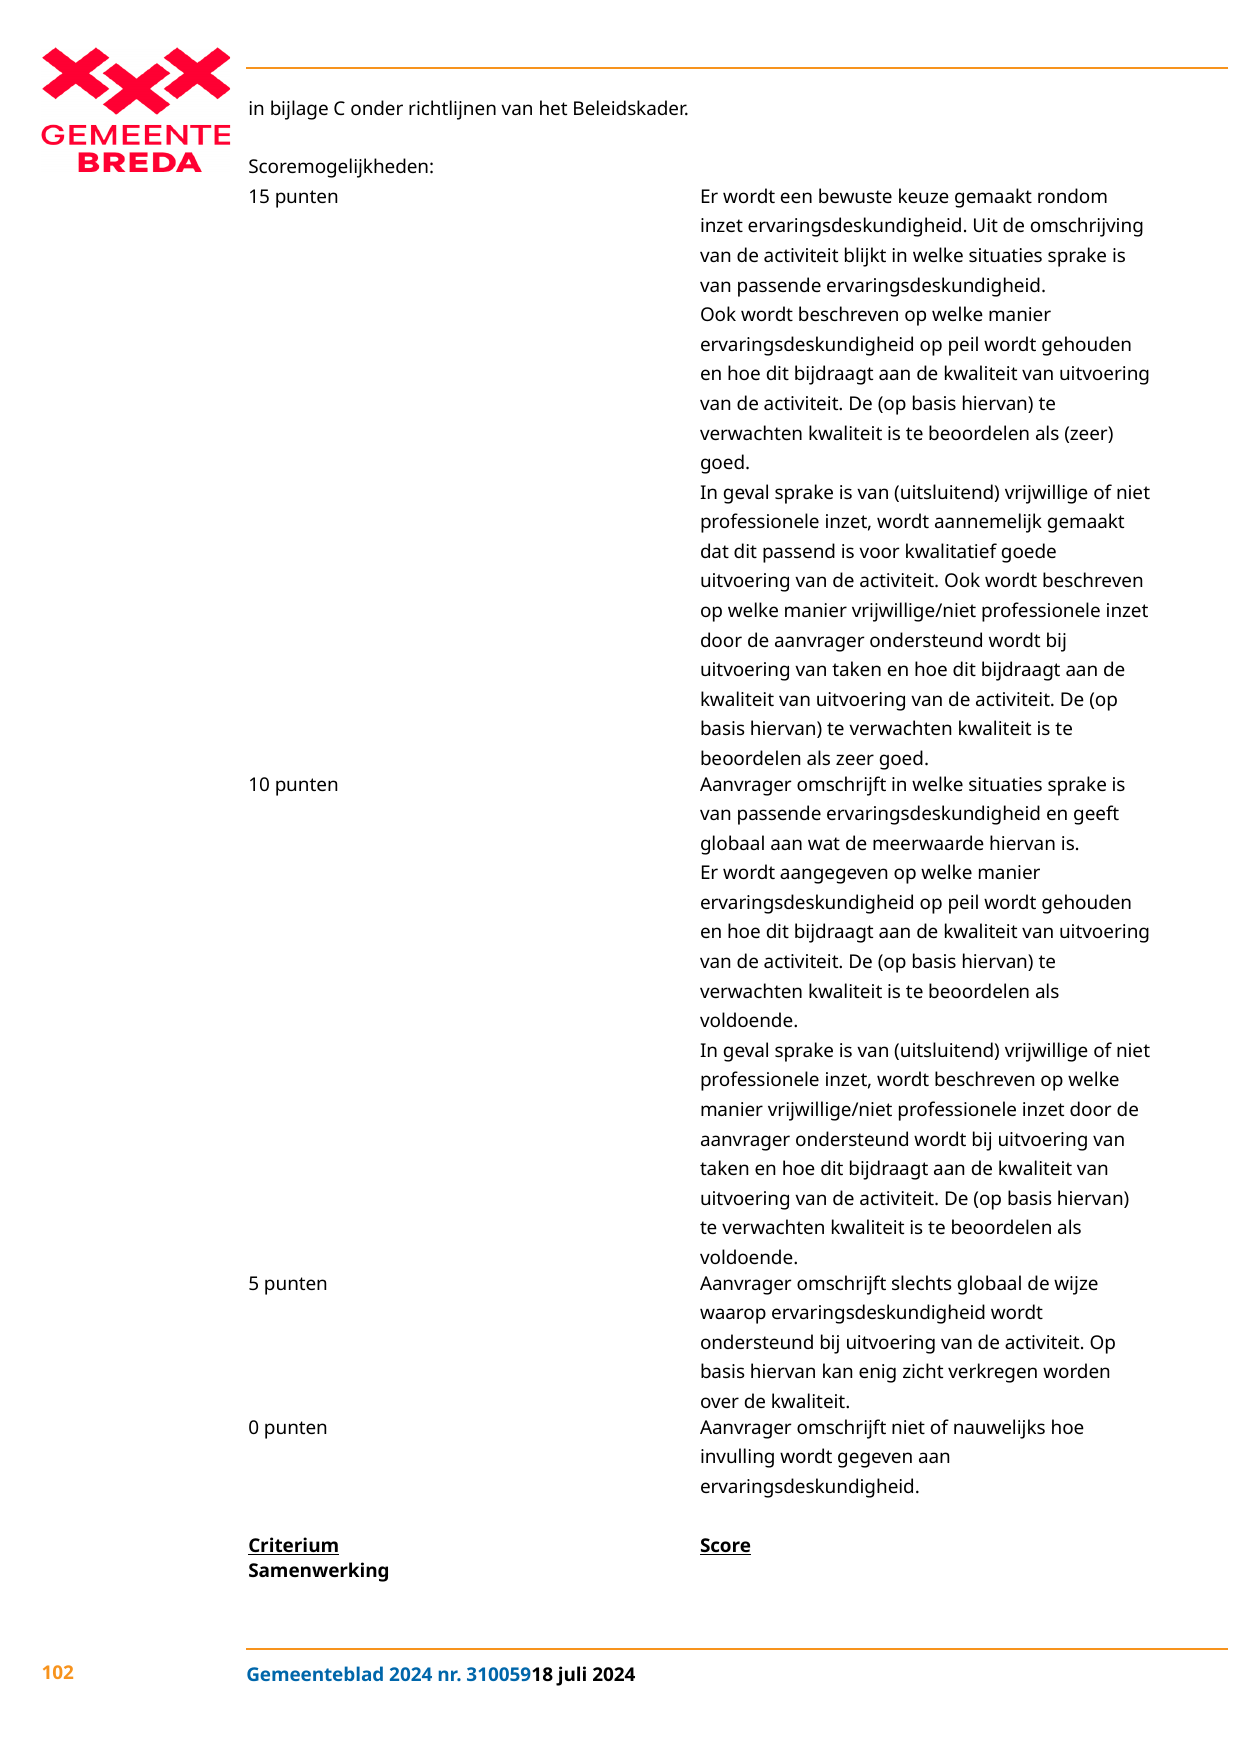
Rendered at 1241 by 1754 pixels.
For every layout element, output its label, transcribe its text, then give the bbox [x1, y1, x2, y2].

picture [41, 47, 231, 172]
table_header Score [700, 1532, 1152, 1557]
table_cell 10 punten [248, 771, 700, 1270]
table_header Criterium [248, 1532, 700, 1557]
table_header Er wordt een bewuste keuze gemaakt rondom inzet ervaringsdeskundigheid. Uit de omschrijving van de activiteit blijkt in welke situaties sprake is van passende ervaringsdeskundigheid. Ook wordt beschreven op welke manier ervaringsdeskundigheid op peil wordt gehouden en hoe dit bijdraagt aan de kwaliteit van uitvoering van de activiteit. De (op basis hiervan) te verwachten kwaliteit is te beoordelen als (zeer) goed. In geval sprake is van (uitsluitend) vrijwillige of niet professionele inzet, wordt aannemelijk gemaakt dat dit passend is voor kwalitatief goede uitvoering van de activiteit. Ook wordt beschreven op welke manier vrijwillige/niet professionele inzet door de aanvrager ondersteund wordt bij uitvoering van taken en hoe dit bijdraagt aan de kwaliteit van uitvoering van de activiteit. De (op basis hiervan) te verwachten kwaliteit is te beoordelen als zeer goed. [700, 183, 1152, 771]
table_cell [700, 1558, 1152, 1583]
table_header 15 punten [248, 183, 700, 771]
table_cell Aanvrager omschrijft niet of nauwelijks hoe invulling wordt gegeven aan ervaringsdeskundigheid. [700, 1414, 1152, 1499]
text Scoremogelijkheden: [248, 153, 1152, 179]
table_cell 5 punten [248, 1270, 700, 1414]
table_cell 0 punten [248, 1414, 700, 1499]
table_cell in bijlage C onder richtlijnen van het Beleidskader. [248, 95, 1152, 121]
table_cell Samenwerking [248, 1558, 700, 1583]
table_cell Aanvrager omschrijft slechts globaal de wijze waarop ervaringsdeskundigheid wordt ondersteund bij uitvoering van de activiteit. Op basis hiervan kan enig zicht verkregen worden over de kwaliteit. [700, 1270, 1152, 1414]
table_cell Aanvrager omschrijft in welke situaties sprake is van passende ervaringsdeskundigheid en geeft globaal aan wat de meerwaarde hiervan is. Er wordt aangegeven op welke manier ervaringsdeskundigheid op peil wordt gehouden en hoe dit bijdraagt aan de kwaliteit van uitvoering van de activiteit. De (op basis hiervan) te verwachten kwaliteit is te beoordelen als voldoende. In geval sprake is van (uitsluitend) vrijwillige of niet professionele inzet, wordt beschreven op welke manier vrijwillige/niet professionele inzet door de aanvrager ondersteund wordt bij uitvoering van taken en hoe dit bijdraagt aan de kwaliteit van uitvoering van de activiteit. De (op basis hiervan) te verwachten kwaliteit is te beoordelen als voldoende. [700, 771, 1152, 1270]
